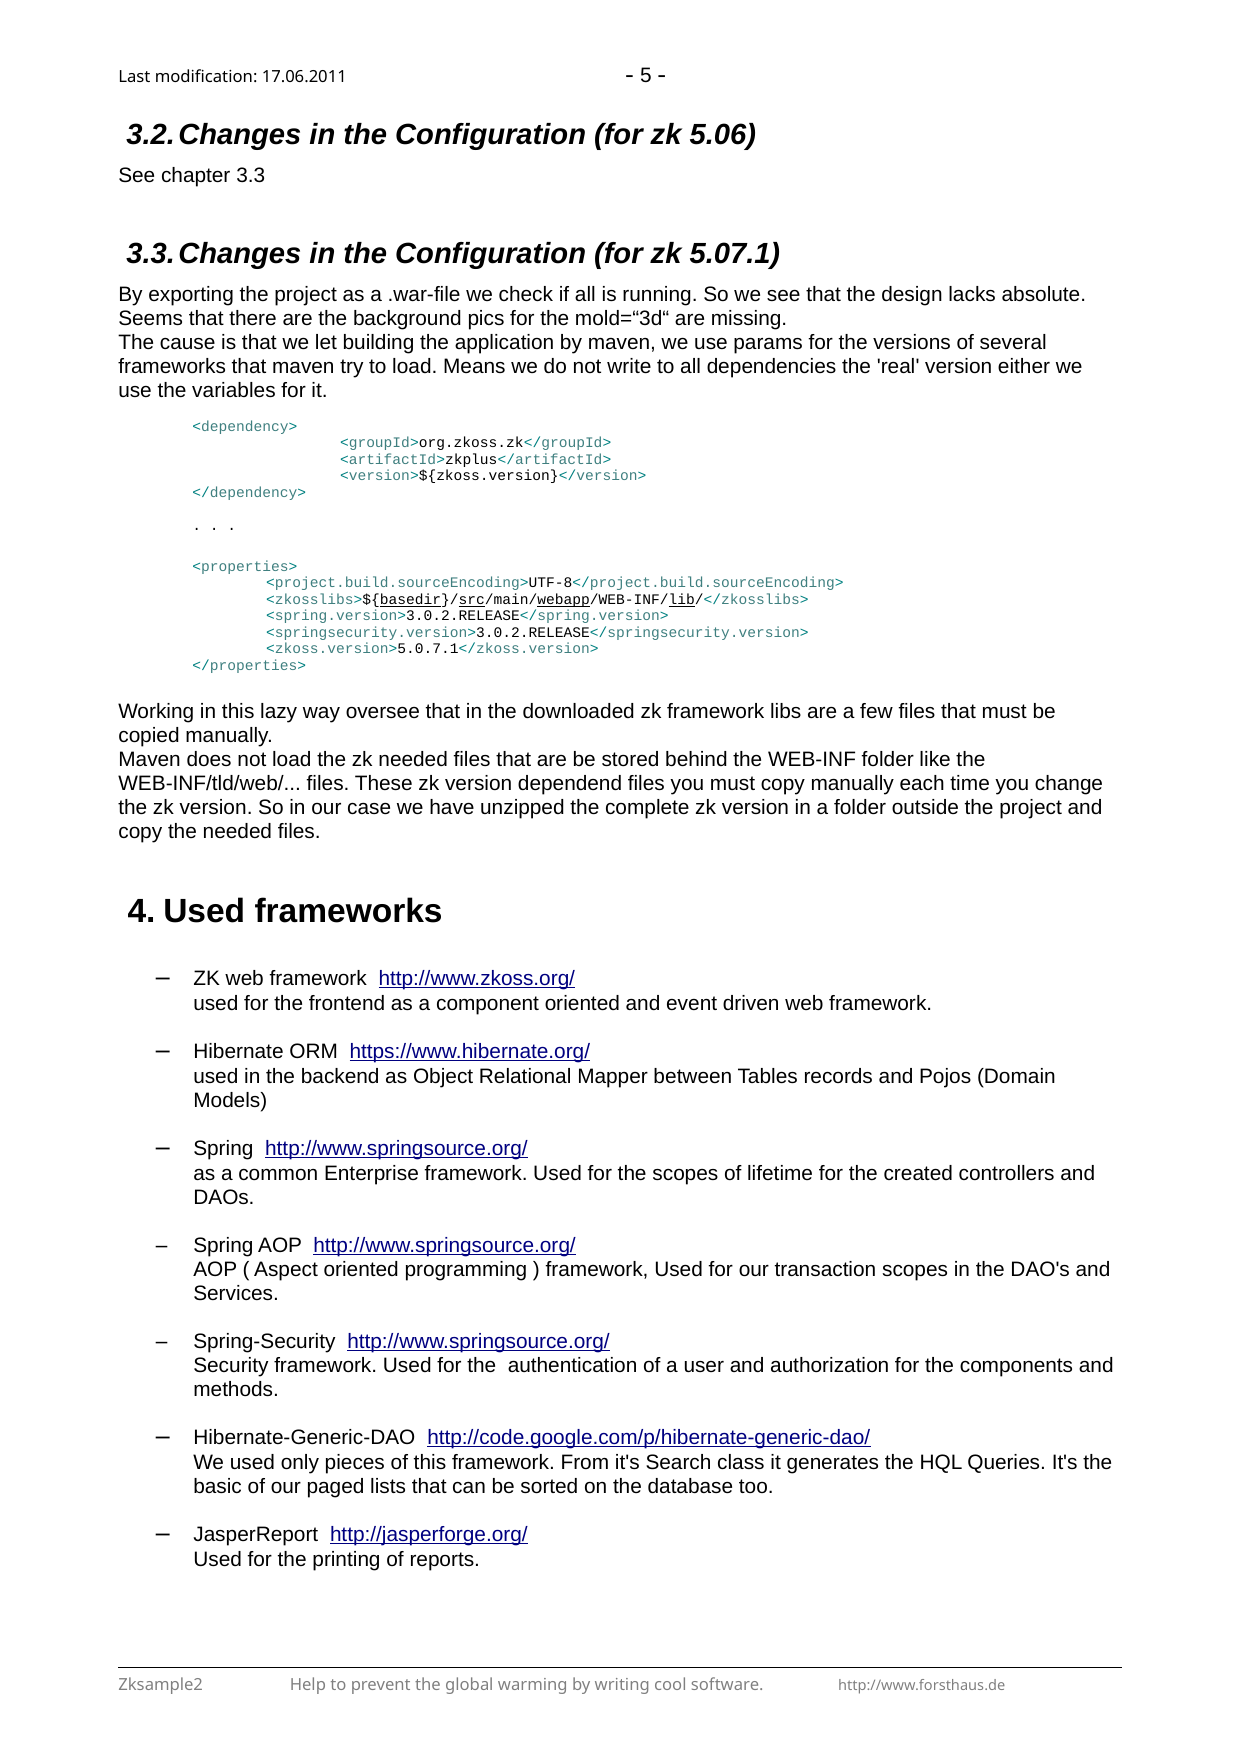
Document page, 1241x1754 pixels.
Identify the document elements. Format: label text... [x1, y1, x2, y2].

subtitle Used frameworks [118, 891, 1122, 930]
text <spring.version>3.0.2.RELEASE</spring.version> [118, 608, 1122, 625]
list We used only pieces of this framework. From it's Search class it generates the HQL Queries. It's the basic of our paged lists that can be sorted on the database too. [156, 1450, 1122, 1498]
text </properties> [118, 658, 1122, 675]
list AOP ( Aspect oriented programming ) framework, Used for our transaction scopes in the DAO's and Services. [156, 1257, 1122, 1305]
list Spring-Security http://www.springsource.org/ [156, 1329, 1122, 1353]
list Used for the printing of reports. [156, 1547, 1122, 1571]
text The cause is that we let building the application by maven, we use params for the versions of several frameworks that maven try to load. Means we do not write to all dependencies the 'real' version either we use the variables for it. [118, 330, 1122, 402]
text <artifactId>zkplus</artifactId> [118, 452, 1122, 468]
text . . . [118, 518, 1122, 535]
text <properties> [118, 559, 1122, 575]
text See chapter 3.3 [118, 163, 1122, 187]
list ZK web framework http://www.zkoss.org/ [156, 966, 1122, 991]
list used for the frontend as a component oriented and event driven web framework. [156, 991, 1122, 1015]
text <groupId>org.zkoss.zk</groupId> [118, 435, 1122, 452]
subtitle Changes in the Configuration (for zk 5.06) [118, 117, 1122, 151]
text <version>${zkoss.version}</version> [118, 468, 1122, 485]
text By exporting the project as a .war-file we check if all is running. So we see that the design lacks absolute. Seems that there are the background pics for the mold=“3d“ are missing. [118, 282, 1122, 330]
list as a common Enterprise framework. Used for the scopes of lifetime for the created controllers and DAOs. [156, 1161, 1122, 1209]
text <dependency> [118, 419, 1122, 435]
text <zkoss.version>5.0.7.1</zkoss.version> [118, 642, 1122, 658]
list Spring AOP http://www.springsource.org/ [156, 1233, 1122, 1257]
list Security framework. Used for the authentication of a user and authorization for the components and methods. [156, 1353, 1122, 1401]
text </dependency> [118, 485, 1122, 502]
list used in the backend as Object Relational Mapper between Tables records and Pojos (Domain Models) [156, 1064, 1122, 1112]
text <springsecurity.version>3.0.2.RELEASE</springsecurity.version> [118, 625, 1122, 642]
text Maven does not load the zk needed files that are be stored behind the WEB-INF folder like the WEB-INF/tld/web/... files. These zk version dependend files you must copy manually each time you change the zk version. So in our case we have unzipped the complete zk version in a folder outside the project and copy the needed files. [118, 747, 1122, 842]
text Working in this lazy way oversee that in the downloaded zk framework libs are a few files that must be copied manually. [118, 699, 1122, 747]
subtitle Changes in the Configuration (for zk 5.07.1) [118, 236, 1122, 270]
text <project.build.sourceEncoding>UTF-8</project.build.sourceEncoding> [118, 575, 1122, 592]
list Spring http://www.springsource.org/ [156, 1136, 1122, 1161]
text <zkosslibs>${basedir}/src/main/webapp/WEB-INF/lib/</zkosslibs> [118, 592, 1122, 608]
list Hibernate ORM https://www.hibernate.org/ [156, 1039, 1122, 1064]
list JasperReport http://jasperforge.org/ [156, 1522, 1122, 1547]
list Hibernate-Generic-DAO http://code.google.com/p/hibernate-generic-dao/ [156, 1425, 1122, 1450]
